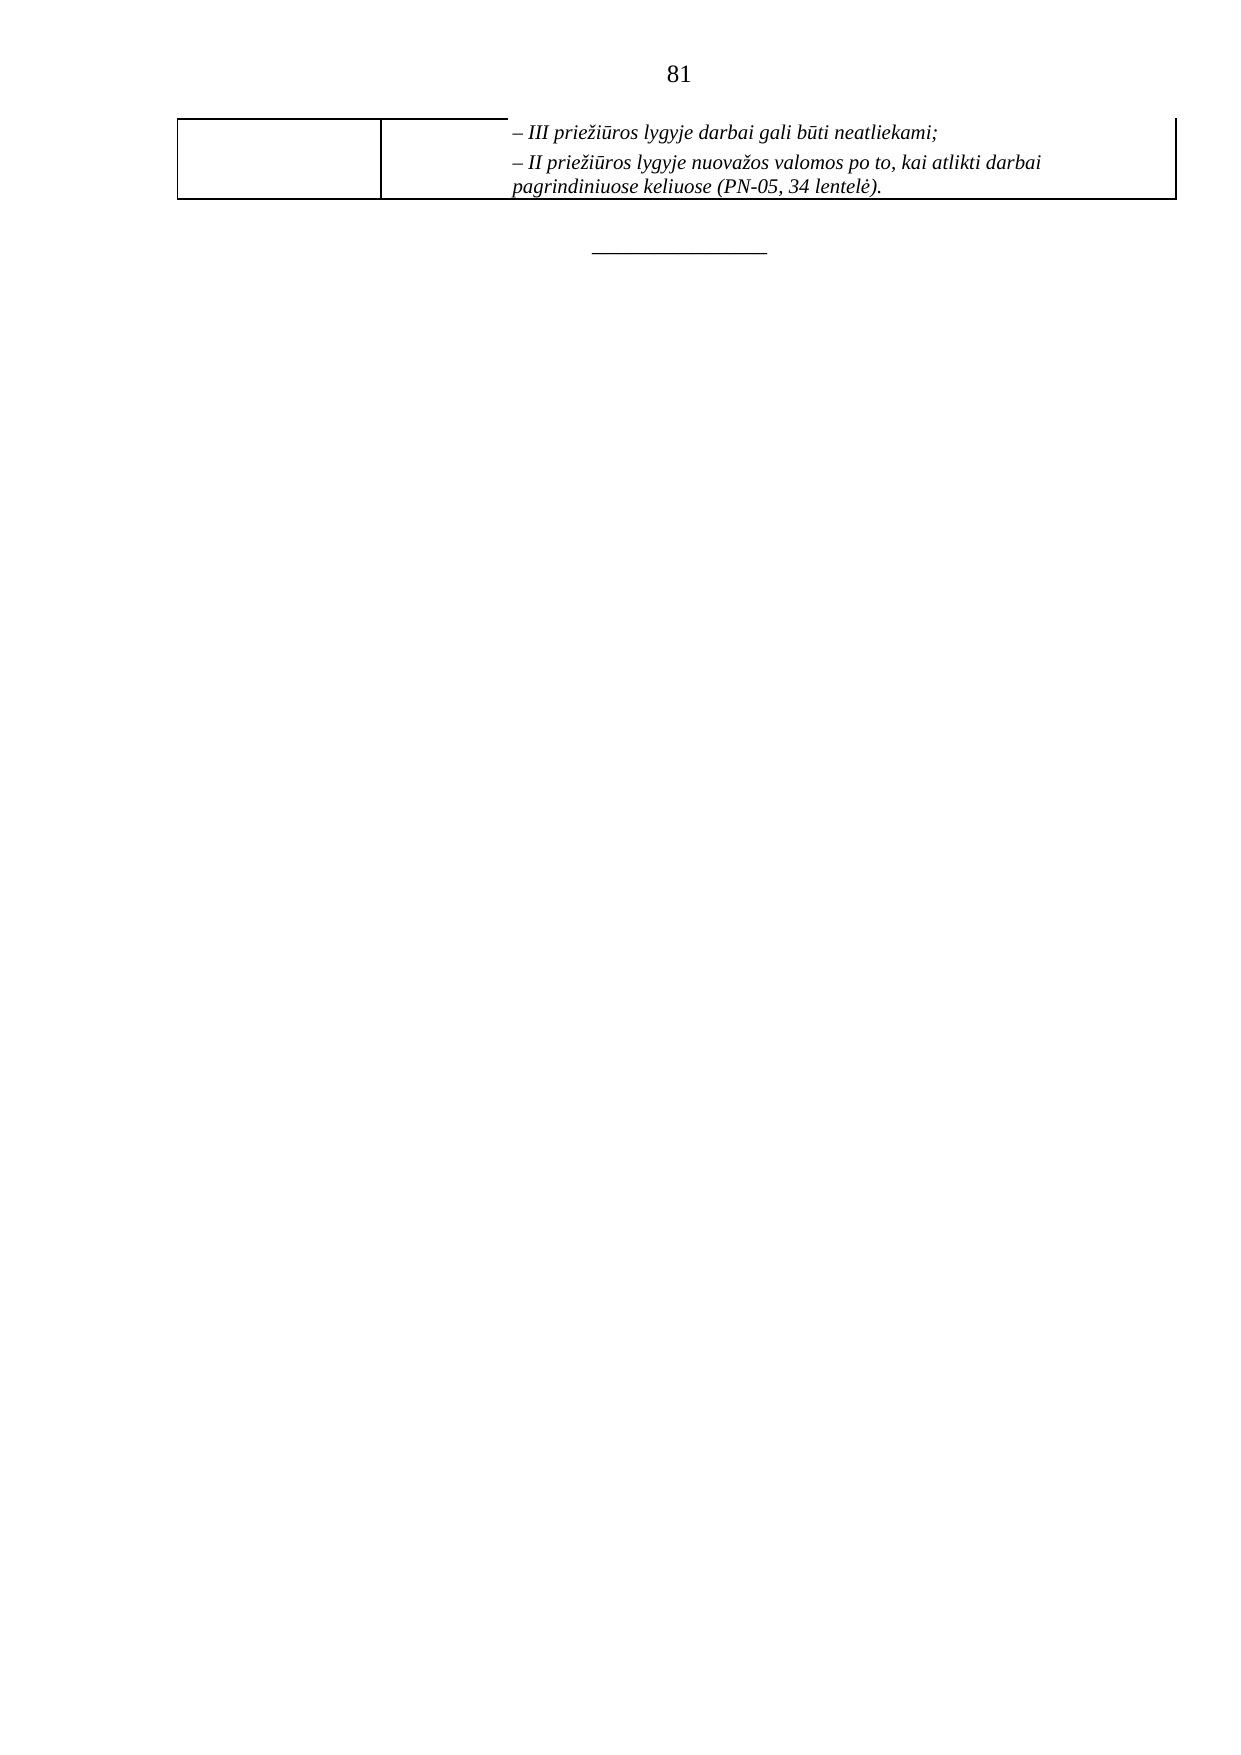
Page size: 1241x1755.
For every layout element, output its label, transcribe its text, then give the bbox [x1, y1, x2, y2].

table_cell – III priežiūros lygyje darbai gali būti neatliekami; [508, 118, 1175, 148]
table_cell [178, 120, 380, 198]
table_cell [382, 120, 508, 198]
text ______________ [177, 228, 1181, 257]
table_cell [1177, 179, 1181, 198]
table_cell – II priežiūros lygyje nuovažos valomos po to, kai atlikti darbai pagrindiniuose keliuose (PN-05, 34 lentelė). [508, 149, 1175, 198]
